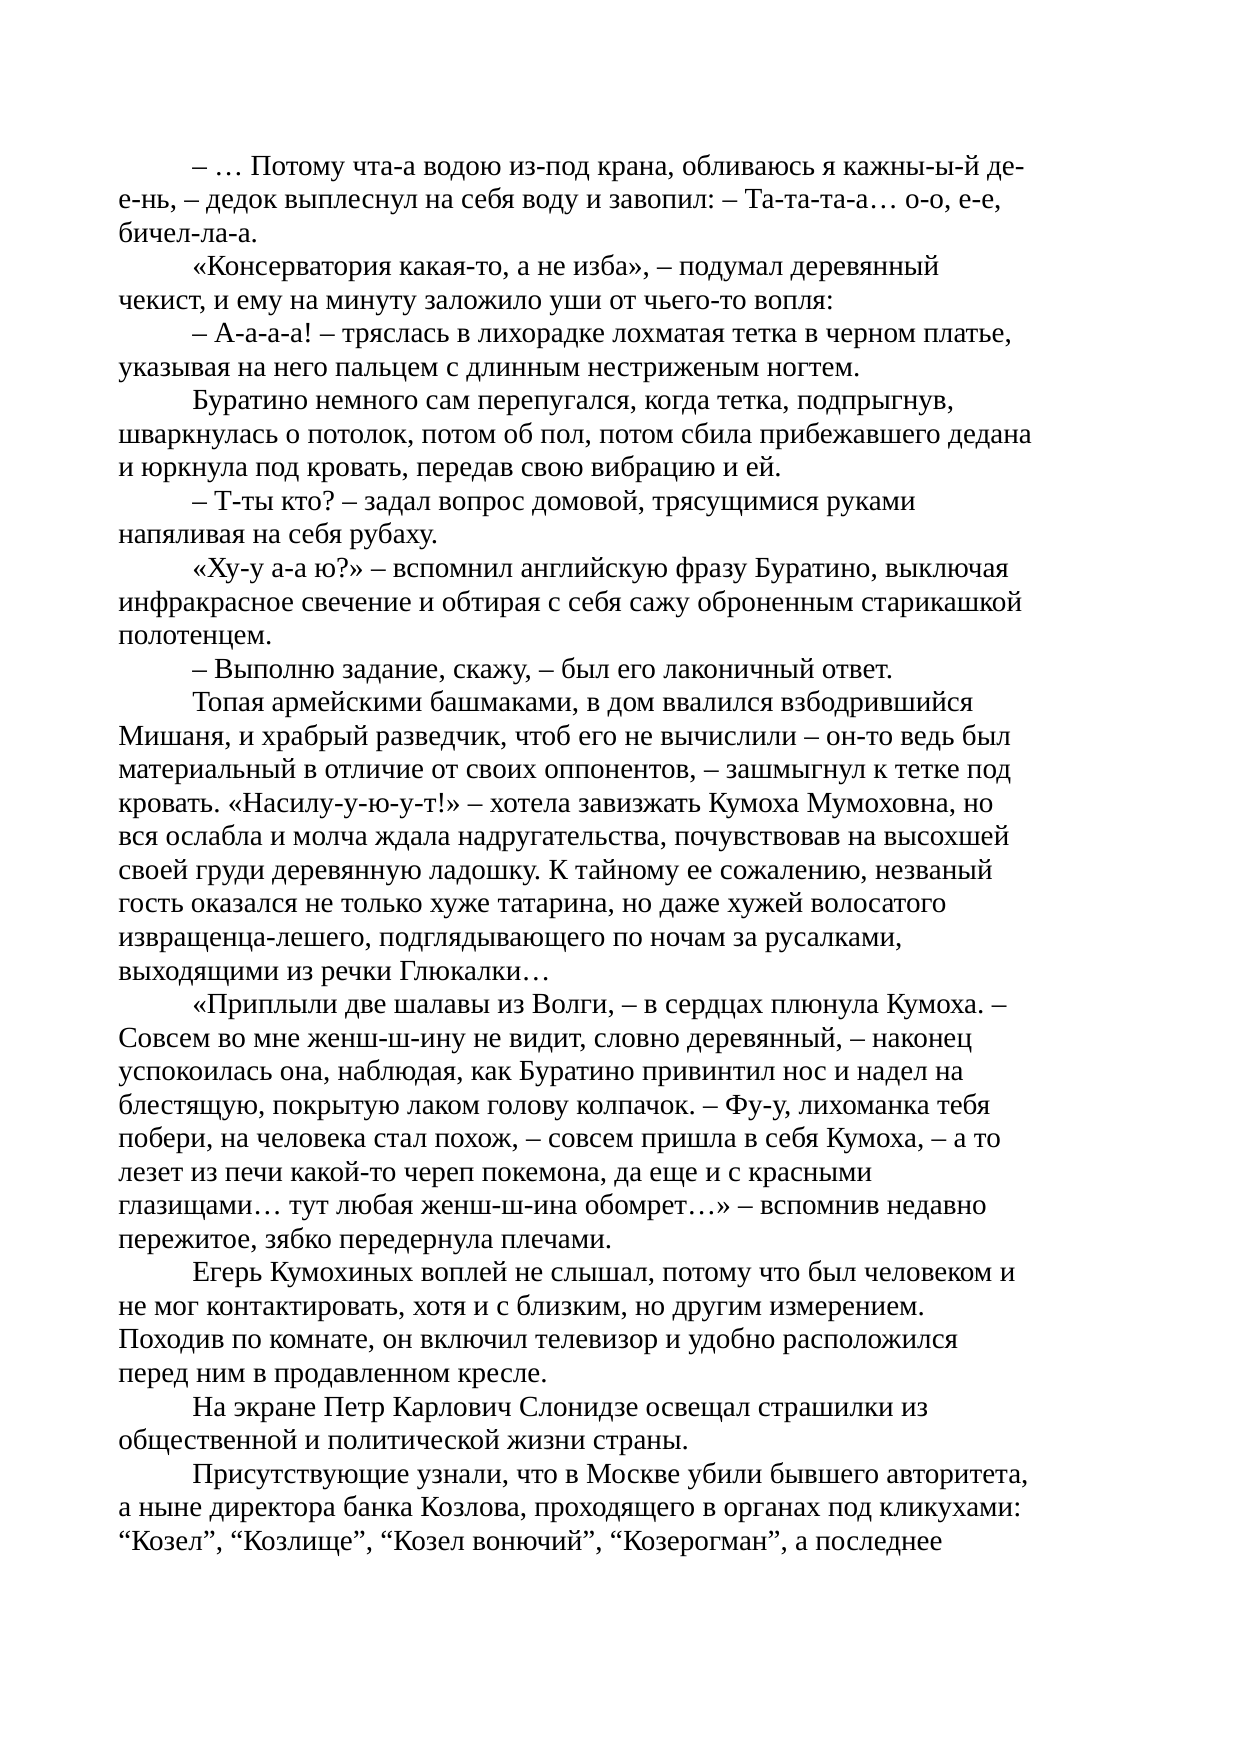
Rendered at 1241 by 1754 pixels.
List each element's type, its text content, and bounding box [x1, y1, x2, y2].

text «Приплыли две шалавы из Волги, – в сердцах плюнула Кумоха. – Совсем во мне женш-ш-ину не видит, словно деревянный, – наконец успокоилась она, наблюдая, как Буратино привинтил нос и надел на блестящую, покрытую лаком голову колпачок. – Фу-у, лихоманка тебя побери, на человека стал похож, – совсем пришла в себя Кумоха, – а то лезет из печи какой-то череп покемона, да еще и с красными глазищами… тут любая женш-ш-ина обомрет…» – вспомнив недавно пережитое, зябко передернула плечами. [118, 986, 1033, 1254]
text Топая армейскими башмаками, в дом ввалился взбодрившийся Мишаня, и храбрый разведчик, чтоб его не вычислили – он-то ведь был материальный в отличие от своих оппонентов, – зашмыгнул к тетке под кровать. «Насилу-у-ю-у-т!» – хотела завизжать Кумоха Мумоховна, но вся ослабла и молча ждала надругательства, почувствовав на высохшей своей груди деревянную ладошку. К тайному ее сожалению, незваный гость оказался не только хуже татарина, но даже хужей волосатого извращенца-лешего, подглядывающего по ночам за русалками, выходящими из речки Глюкалки… [118, 684, 1033, 986]
text На экране Петр Карлович Слонидзе освещал страшилки из общественной и политической жизни страны. [118, 1389, 1033, 1456]
text – А-а-а-а! – тряслась в лихорадке лохматая тетка в черном платье, указывая на него пальцем с длинным нестриженым ногтем. [118, 315, 1033, 382]
text Егерь Кумохиных воплей не слышал, потому что был человеком и не мог контактировать, хотя и с близким, но другим измерением. Походив по комнате, он включил телевизор и удобно расположился перед ним в продавленном кресле. [118, 1254, 1033, 1389]
text «Ху-у а-а ю?» – вспомнил английскую фразу Буратино, выключая инфракрасное свечение и обтирая с себя сажу оброненным старикашкой полотенцем. [118, 550, 1033, 651]
text – … Потому чта-а водою из-под крана, обливаюсь я кажны-ы-й де-е-нь, – дедок выплеснул на себя воду и завопил: – Та-та-та-а… о-о, е-е, бичел-ла-а. [118, 148, 1033, 248]
text – Выполню задание, скажу, – был его лаконичный ответ. [118, 651, 1033, 684]
text «Консерватория какая-то, а не изба», – подумал деревянный чекист, и ему на минуту заложило уши от чьего-то вопля: [118, 248, 1033, 315]
text Присутствующие узнали, что в Москве убили бывшего авторитета, а ныне директора банка Козлова, проходящего в органах под кликухами: “Козел”, “Козлище”, “Козел вонючий”, “Козерогман”, а последнее [118, 1456, 1033, 1556]
text Буратино немного сам перепугался, когда тетка, подпрыгнув, шваркнулась о потолок, потом об пол, потом сбила прибежавшего дедана и юркнула под кровать, передав свою вибрацию и ей. [118, 382, 1033, 483]
text – Т-ты кто? – задал вопрос домовой, трясущимися руками напяливая на себя рубаху. [118, 483, 1033, 550]
